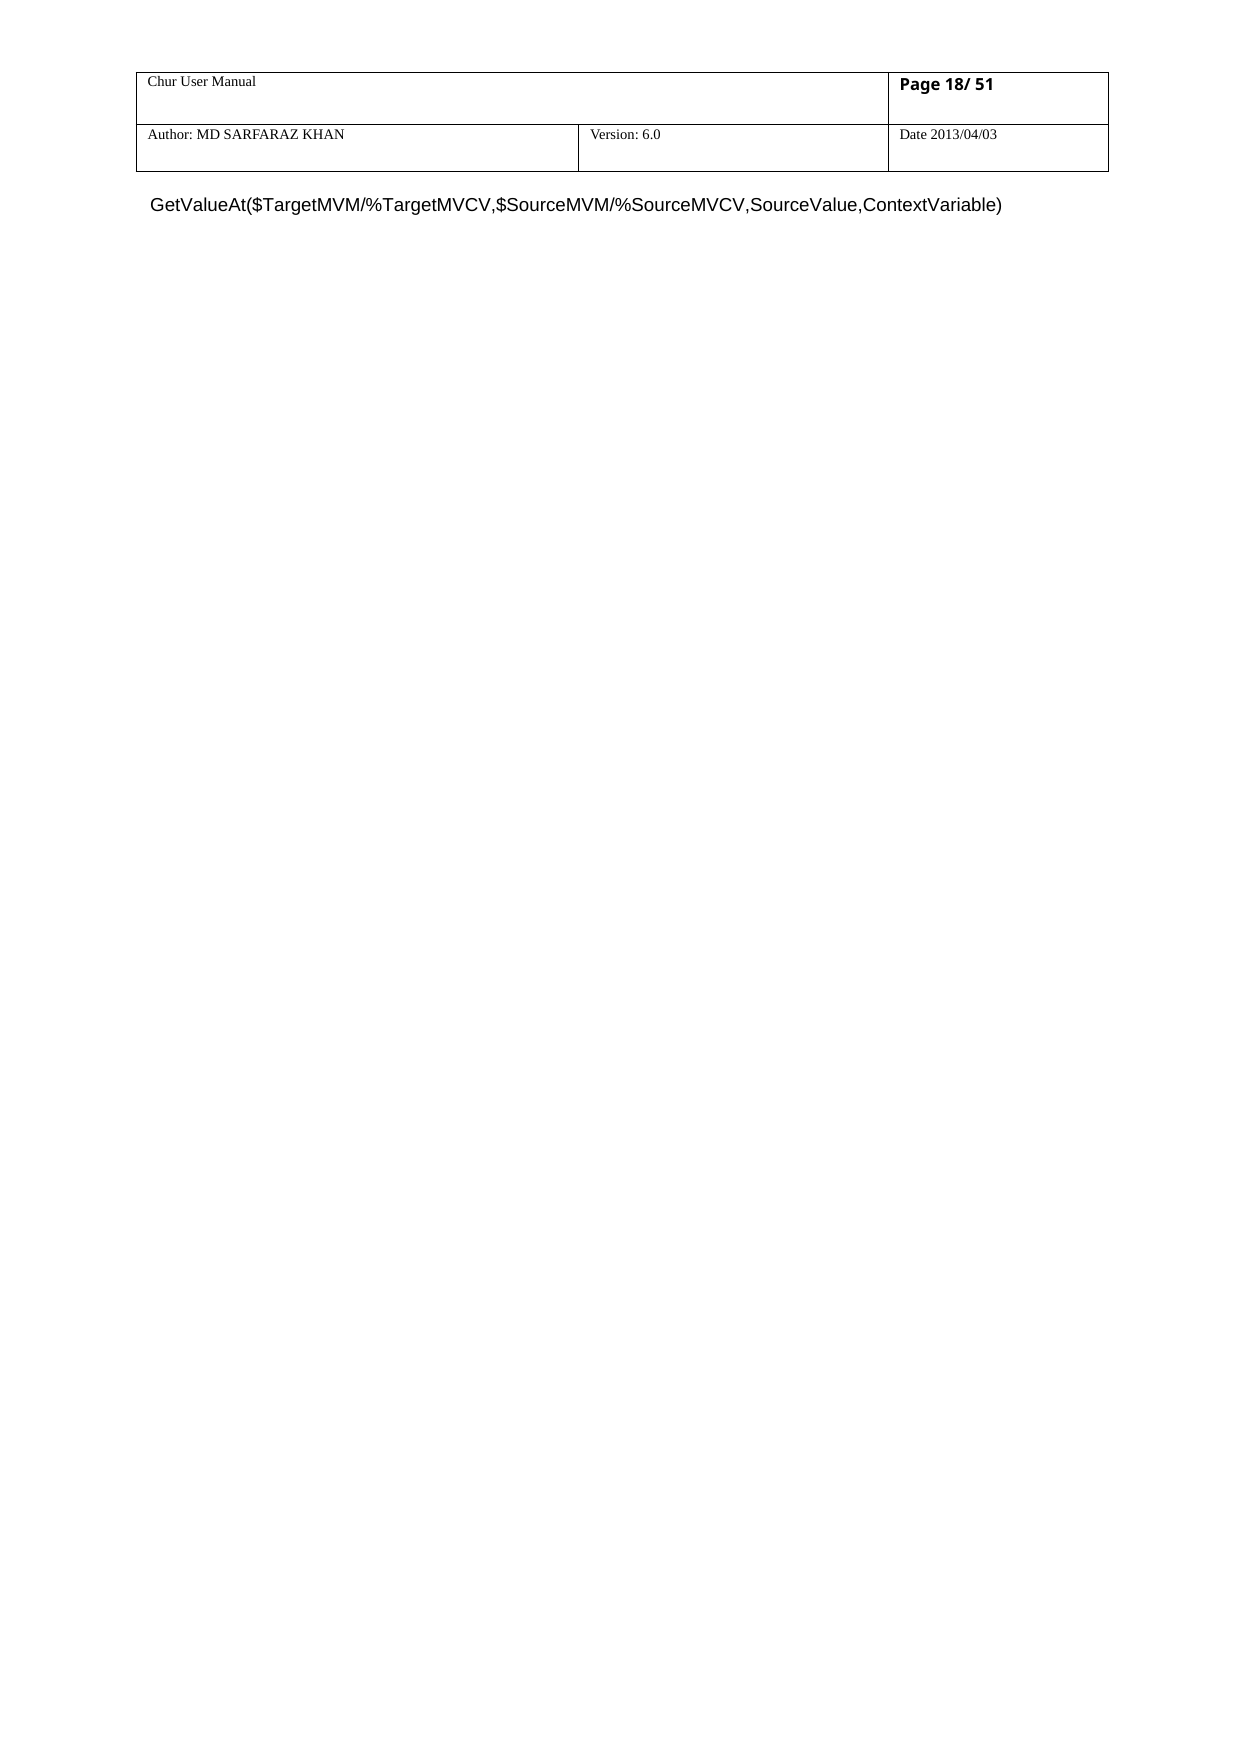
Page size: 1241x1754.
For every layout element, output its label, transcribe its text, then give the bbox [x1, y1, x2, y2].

text GetValueAt($TargetMVM/%TargetMVCV,$SourceMVM/%SourceMVCV,SourceValue,ContextVariable) [150, 193, 1090, 215]
